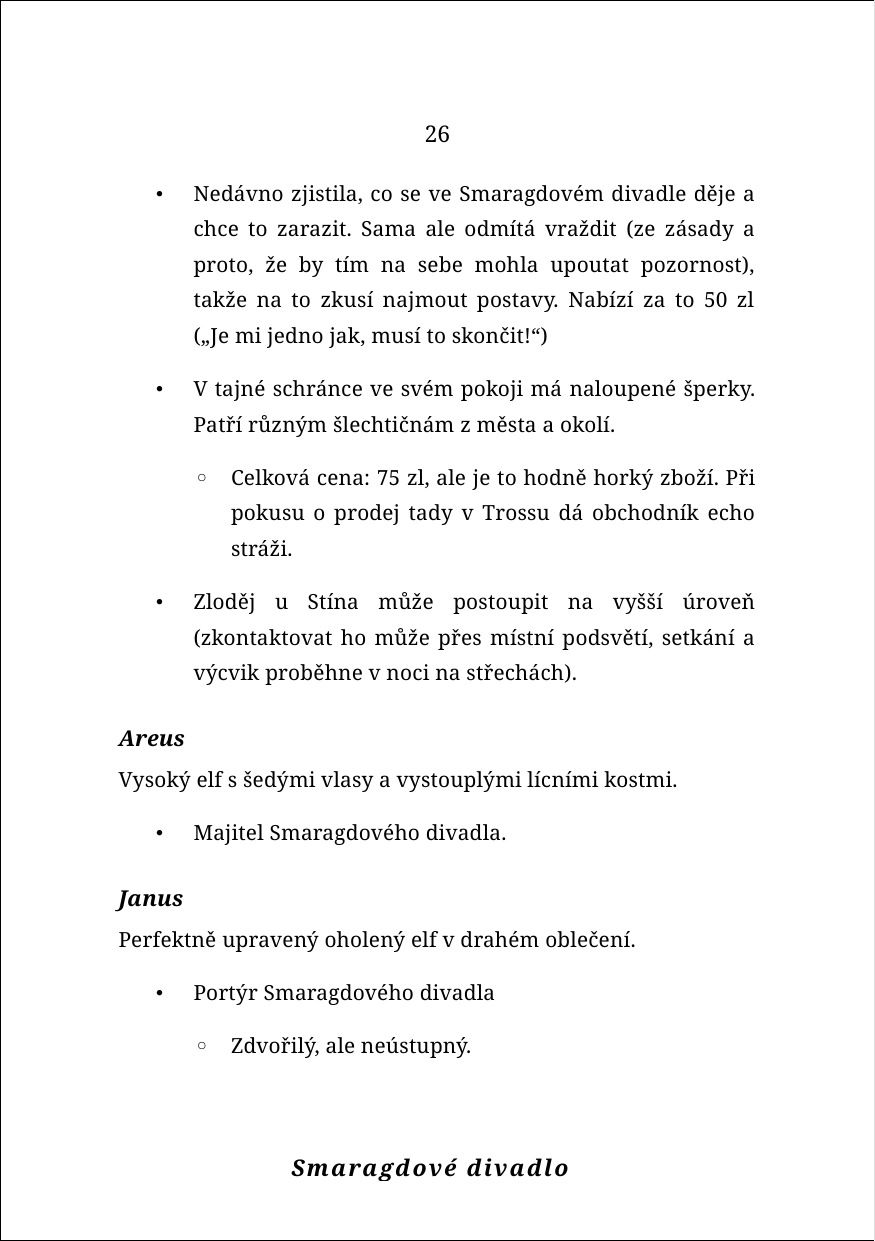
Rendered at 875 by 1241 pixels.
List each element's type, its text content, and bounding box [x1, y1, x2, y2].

list V tajné schránce ve svém pokoji má naloupené šperky. Patří různým šlechtičnám z města a okolí. [156, 374, 756, 438]
subtitle Areus [118, 723, 756, 753]
subtitle Janus [118, 883, 756, 913]
text Perfektně upravený oholený elf v drahém oblečení. [118, 925, 756, 953]
list Portýr Smaragdového divadla [156, 978, 756, 1006]
list Majitel Smaragdového divadla. [156, 818, 756, 847]
list Zdvořilý, ale neústupný. [193, 1031, 756, 1059]
list Zloděj u Stína může postoupit na vyšší úroveň (zkontaktovat ho může přes místní podsvětí, setkání a výcvik proběhne v noci na střechách). [156, 587, 756, 687]
list Celková cena: 75 zl, ale je to hodně horký zboží. Při pokusu o prodej tady v Trossu dá obchodník echo stráži. [193, 463, 756, 562]
text Vysoký elf s šedými vlasy a vystouplými lícními kostmi. [118, 765, 756, 793]
list Nedávno zjistila, co se ve Smaragdovém divadle děje a chce to zarazit. Sama ale odmítá vraždit (ze zásady a proto, že by tím na sebe mohla upoutat pozornost), takže na to zkusí najmout postavy. Nabízí za to 50 zl („Je mi jedno jak, musí to skončit!“) [156, 179, 756, 349]
